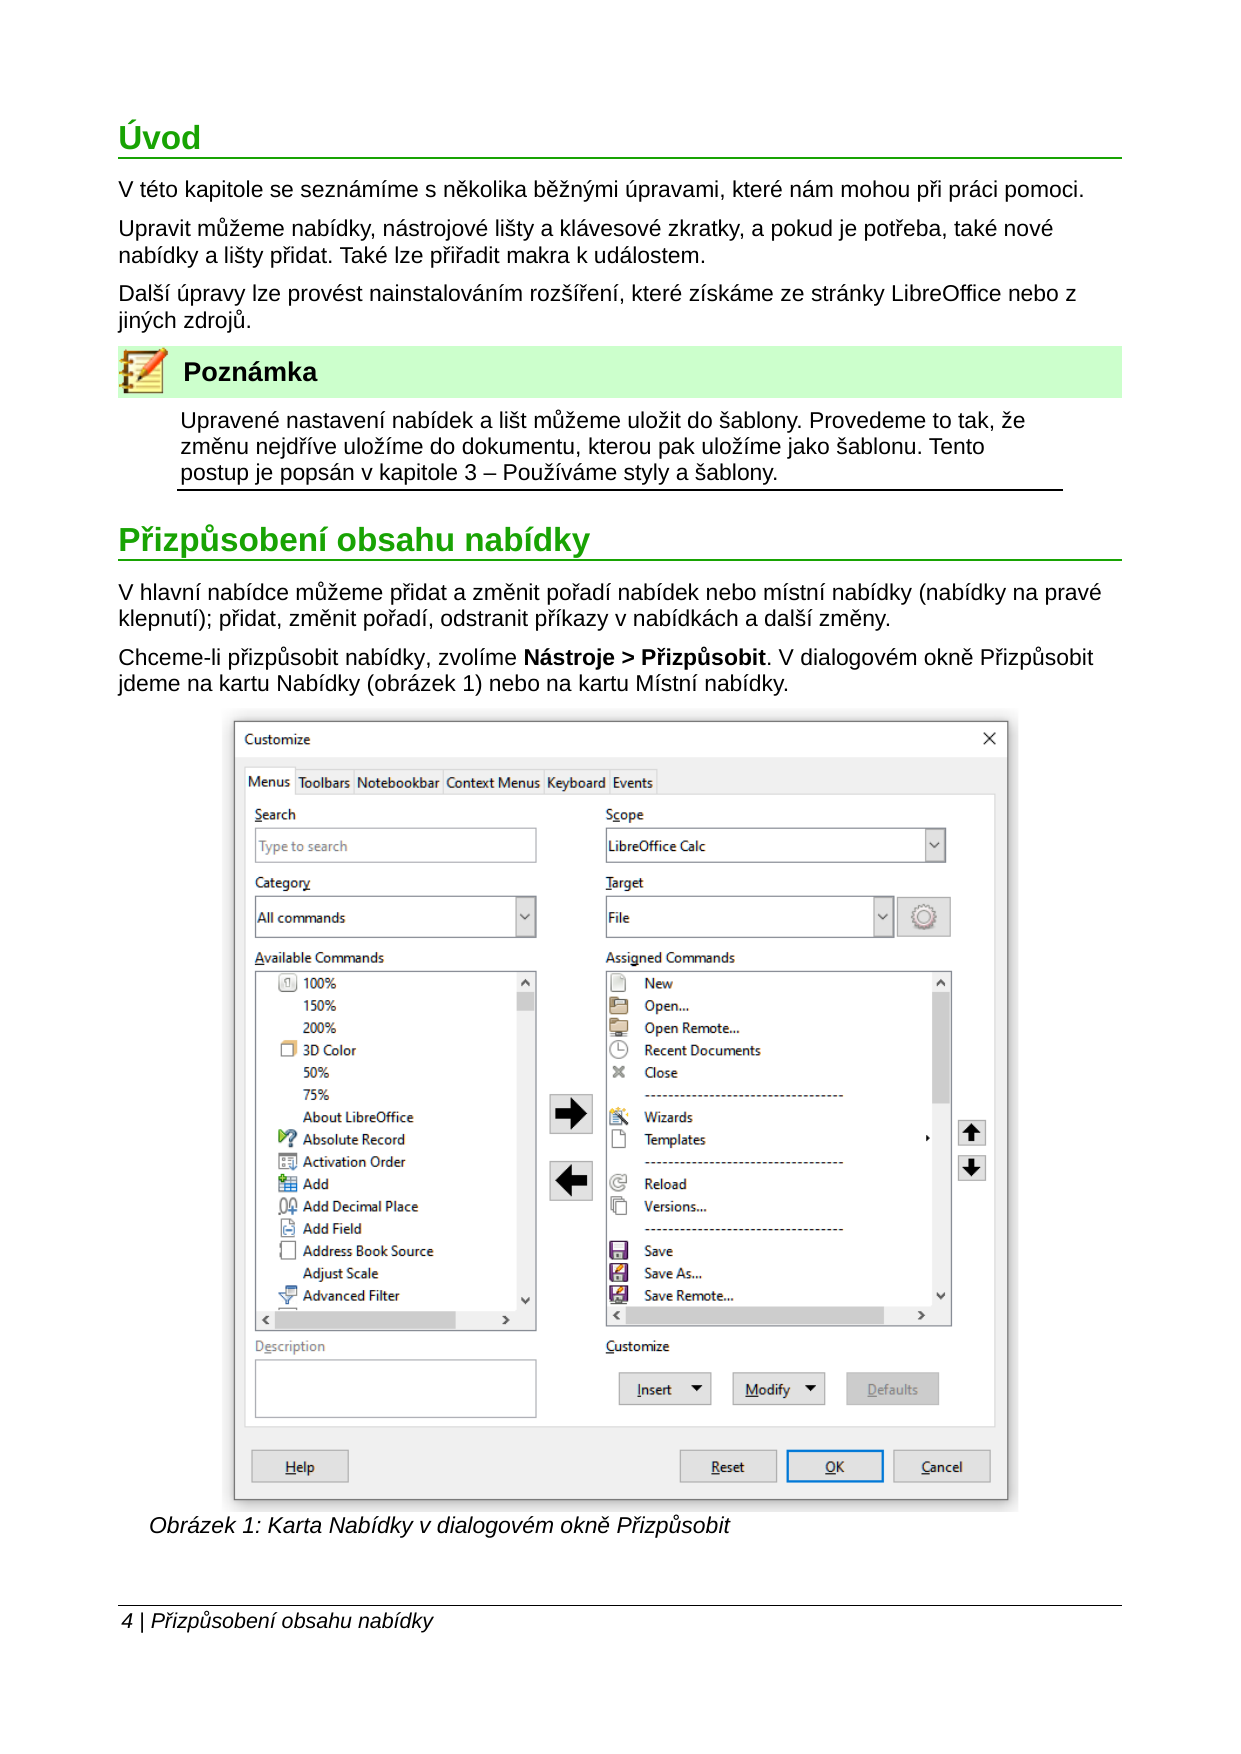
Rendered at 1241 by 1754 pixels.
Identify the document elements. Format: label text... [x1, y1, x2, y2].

picture [119, 346, 170, 397]
picture [221, 708, 1019, 1512]
text V hlavní nabídce můžeme přidat a změnit pořadí nabídek nebo místní nabídky (nabídky na pravé klepnutí); přidat, změnit pořadí, odstranit příkazy v nabídkách a další změny. [118, 578, 1122, 631]
text V této kapitole se seznámíme s několika běžnými úpravami, které nám mohou při práci pomoci. [118, 176, 1122, 203]
subtitle Úvod [118, 118, 1122, 157]
subtitle Poznámka [118, 346, 1122, 398]
text Upravit můžeme nabídky, nástrojové lišty a klávesové zkratky, a pokud je potřeba, také nové nabídky a lišty přidat. Také lze přiřadit makra k událostem. [118, 215, 1122, 268]
list Chceme-li přizpůsobit nabídky, zvolíme Nástroje > Přizpůsobit. V dialogovém okně Přizpůsobit jdeme na kartu Nabídky (obrázek 1) nebo na kartu Místní nabídky. [118, 644, 1122, 696]
subtitle Přizpůsobení obsahu nabídky [118, 520, 1122, 559]
text Obrázek 1: Karta Nabídky v dialogovém okně Přizpůsobit [149, 1512, 1091, 1538]
text Upravené nastavení nabídek a lišt můžeme uložit do šablony. Provedeme to tak, že změnu nejdříve uložíme do dokumentu, kterou pak uložíme jako šablonu. Tento postup je popsán v kapitole 3 – Používáme styly a šablony. [177, 404, 1063, 489]
text Další úpravy lze provést nainstalováním rozšíření, které získáme ze stránky LibreOffice nebo z jiných zdrojů. [118, 280, 1122, 333]
